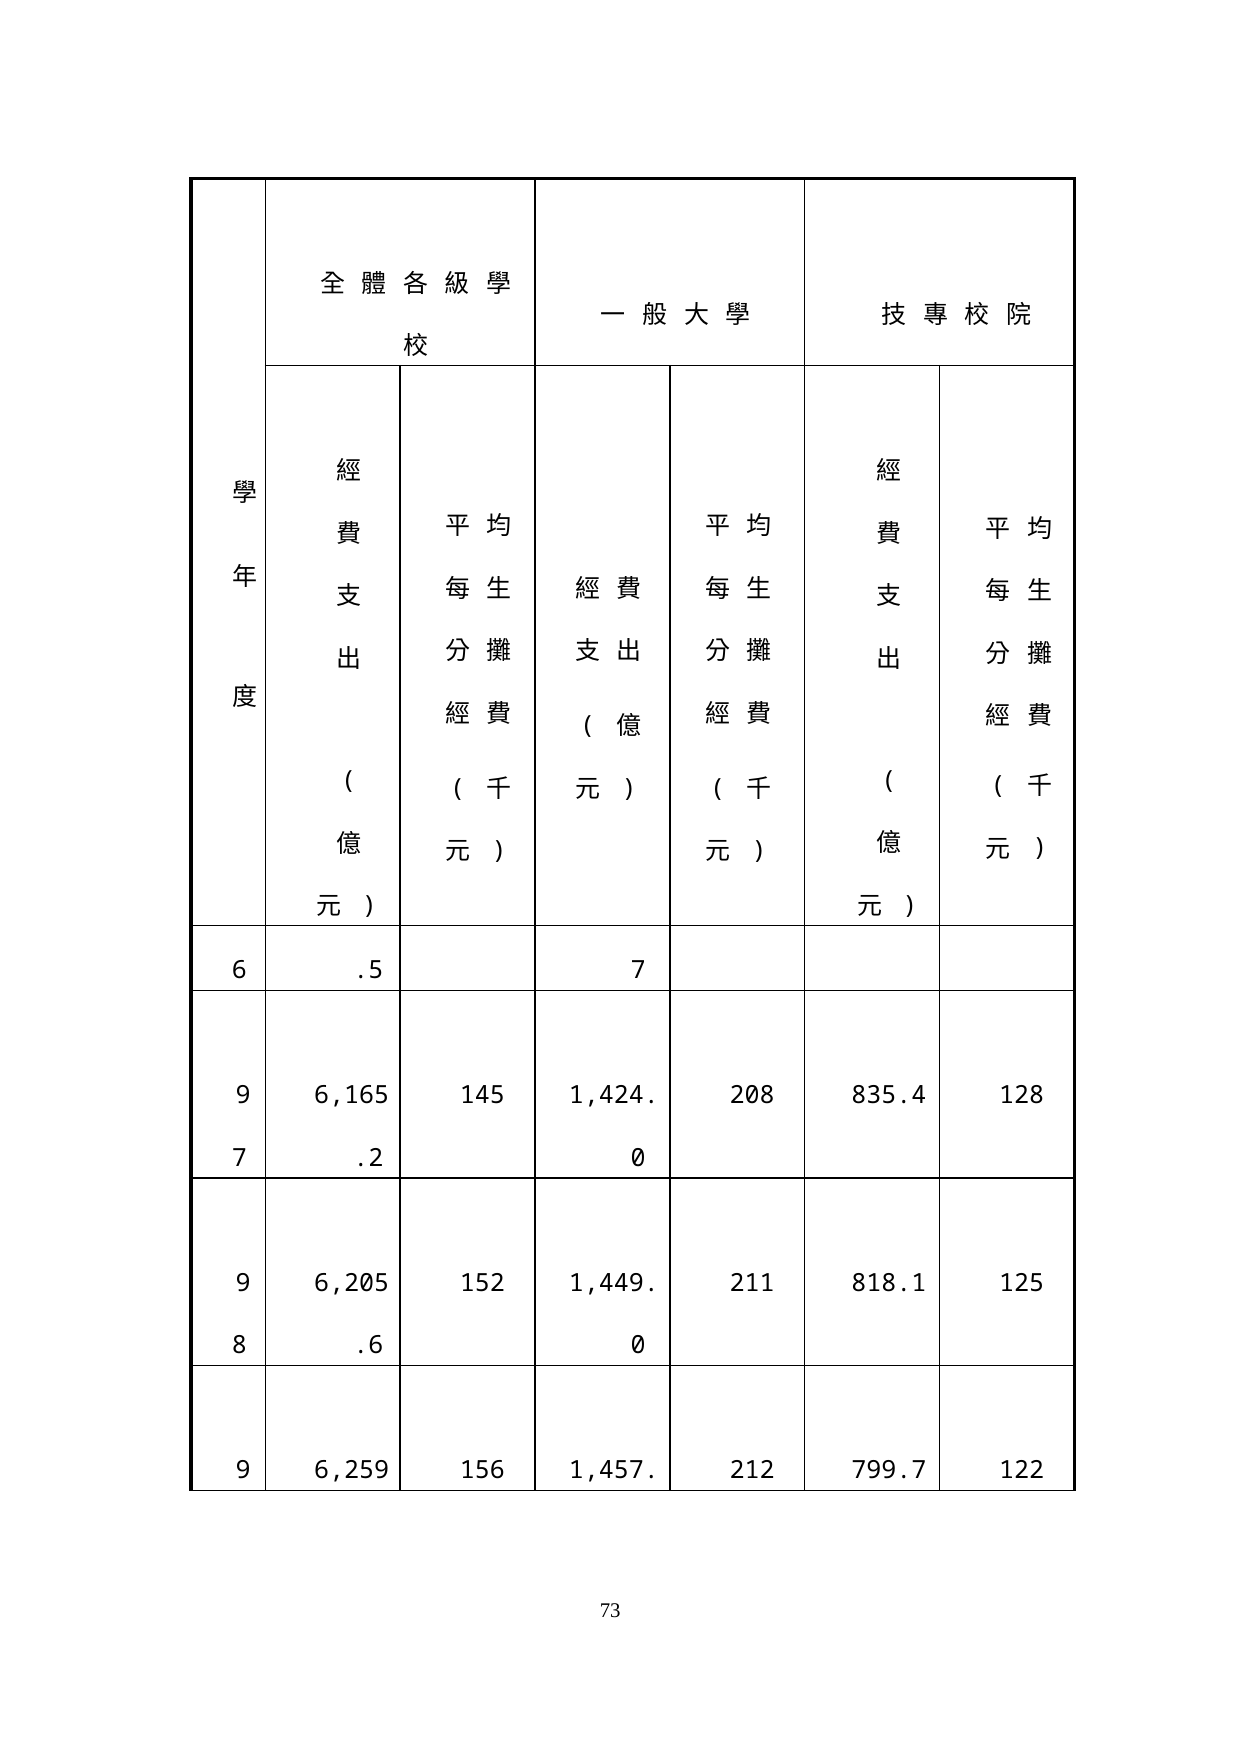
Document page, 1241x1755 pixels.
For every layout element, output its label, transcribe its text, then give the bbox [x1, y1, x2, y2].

table_cell 156 [401, 1366, 534, 1490]
table_header 技專校院 [805, 180, 1073, 365]
table_header 一般大學 [536, 180, 804, 365]
table_cell 128 [940, 991, 1073, 1177]
table_header 全體各級學校 [266, 180, 534, 365]
table_cell .5 [266, 926, 399, 990]
table_cell 平均每生分攤經費 (千元) [671, 366, 804, 924]
table_cell 122 [940, 1366, 1073, 1490]
table_cell 經費支出 (億元) [805, 366, 939, 924]
table_cell 經費支出 (億元) [536, 366, 669, 924]
table_cell [401, 926, 534, 990]
table_cell 7 [536, 926, 669, 990]
table_cell 1,424.0 [536, 991, 669, 1177]
table_cell 208 [671, 991, 804, 1177]
table_cell 平均每生分攤經費 (千元) [940, 366, 1073, 924]
table_cell 125 [940, 1179, 1073, 1365]
table_cell 98 [193, 1179, 265, 1365]
table_cell 1,457. [536, 1366, 669, 1490]
table_cell 799.7 [805, 1366, 939, 1490]
table_cell 211 [671, 1179, 804, 1365]
table_cell [940, 926, 1073, 990]
table_cell 平均每生分攤經費 (千元) [401, 366, 534, 924]
table_cell 97 [193, 991, 265, 1177]
table_cell 145 [401, 991, 534, 1177]
table_header 學 年 度 [193, 180, 265, 924]
table_cell 6 [193, 926, 265, 990]
table_cell [671, 926, 804, 990]
table_cell 835.4 [805, 991, 939, 1177]
table_cell 818.1 [805, 1179, 939, 1365]
table_cell 經費支出 (億元) [266, 366, 399, 924]
table_cell [805, 926, 939, 990]
table_cell 6,205.6 [266, 1179, 399, 1365]
table_cell 1,449.0 [536, 1179, 669, 1365]
table_cell 6,259 [266, 1366, 399, 1490]
table_cell 152 [401, 1179, 534, 1365]
table_cell 9 [193, 1366, 265, 1490]
table_cell 212 [671, 1366, 804, 1490]
table_cell 6,165.2 [266, 991, 399, 1177]
